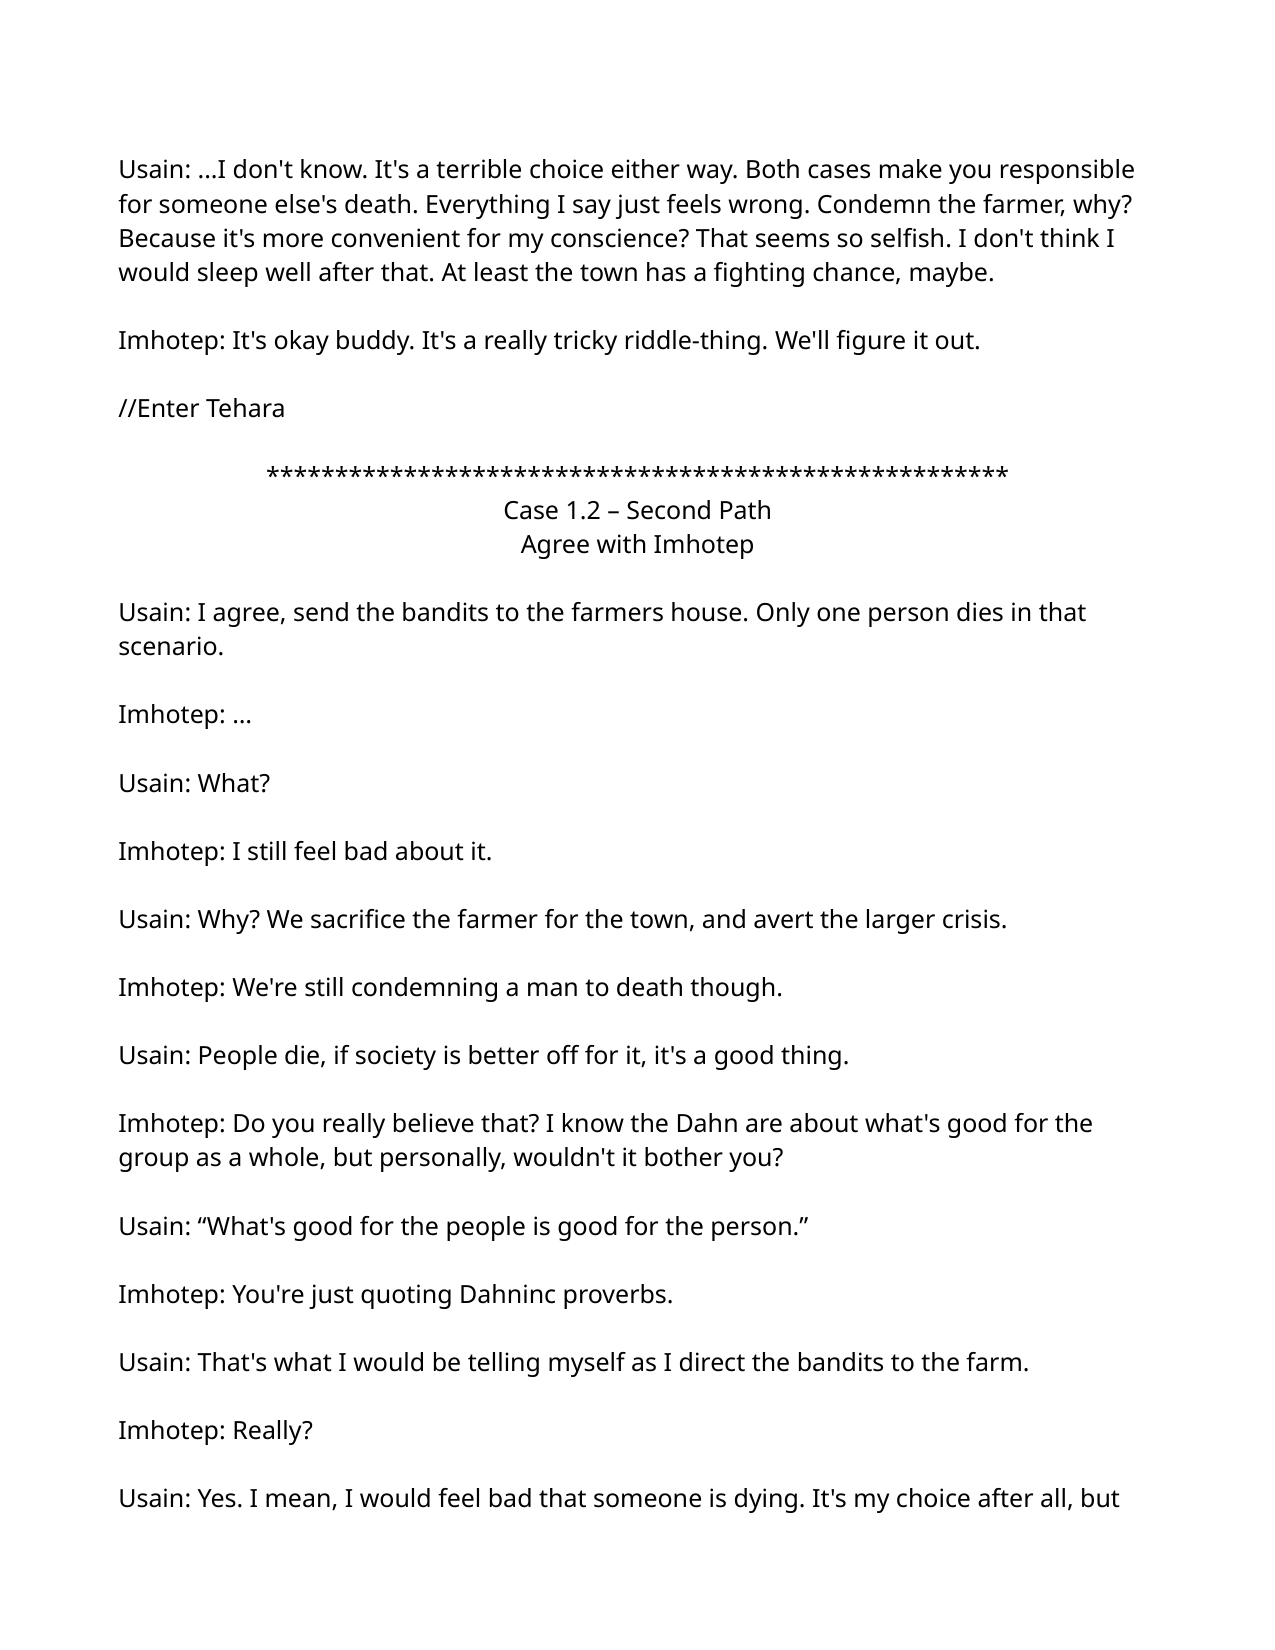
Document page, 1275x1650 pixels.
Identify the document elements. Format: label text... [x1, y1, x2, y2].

text Usain: “What's good for the people is good for the person.” [118, 1208, 1157, 1242]
text Agree with Imhotep [118, 527, 1157, 561]
text Usain: People die, if society is better off for it, it's a good thing. [118, 1038, 1157, 1072]
text Imhotep: We're still condemning a man to death though. [118, 970, 1157, 1004]
text Usain: That's what I would be telling myself as I direct the bandits to the farm. [118, 1344, 1157, 1378]
text ****************************************************** [118, 459, 1157, 493]
text //Enter Tehara [118, 391, 1157, 425]
text Usain: ...I don't know. It's a terrible choice either way. Both cases make you responsible for someone else's death. Everything I say just feels wrong. Condemn the farmer, why? Because it's more convenient for my conscience? That seems so selfish. I don't think I would sleep well after that. At least the town has a fighting chance, maybe. [118, 152, 1157, 288]
text Usain: Why? We sacrifice the farmer for the town, and avert the larger crisis. [118, 902, 1157, 936]
text Case 1.2 – Second Path [118, 493, 1157, 527]
text Usain: Yes. I mean, I would feel bad that someone is dying. It's my choice after all, but [118, 1481, 1157, 1515]
text Usain: I agree, send the bandits to the farmers house. Only one person dies in that scenario. [118, 595, 1157, 663]
text Imhotep: You're just quoting Dahninc proverbs. [118, 1276, 1157, 1310]
text Imhotep: Do you really believe that? I know the Dahn are about what's good for the group as a whole, but personally, wouldn't it bother you? [118, 1106, 1157, 1174]
text Imhotep: I still feel bad about it. [118, 833, 1157, 867]
text Usain: What? [118, 765, 1157, 799]
text Imhotep: It's okay buddy. It's a really tricky riddle-thing. We'll figure it out. [118, 322, 1157, 357]
text Imhotep: … [118, 697, 1157, 731]
text Imhotep: Really? [118, 1412, 1157, 1447]
